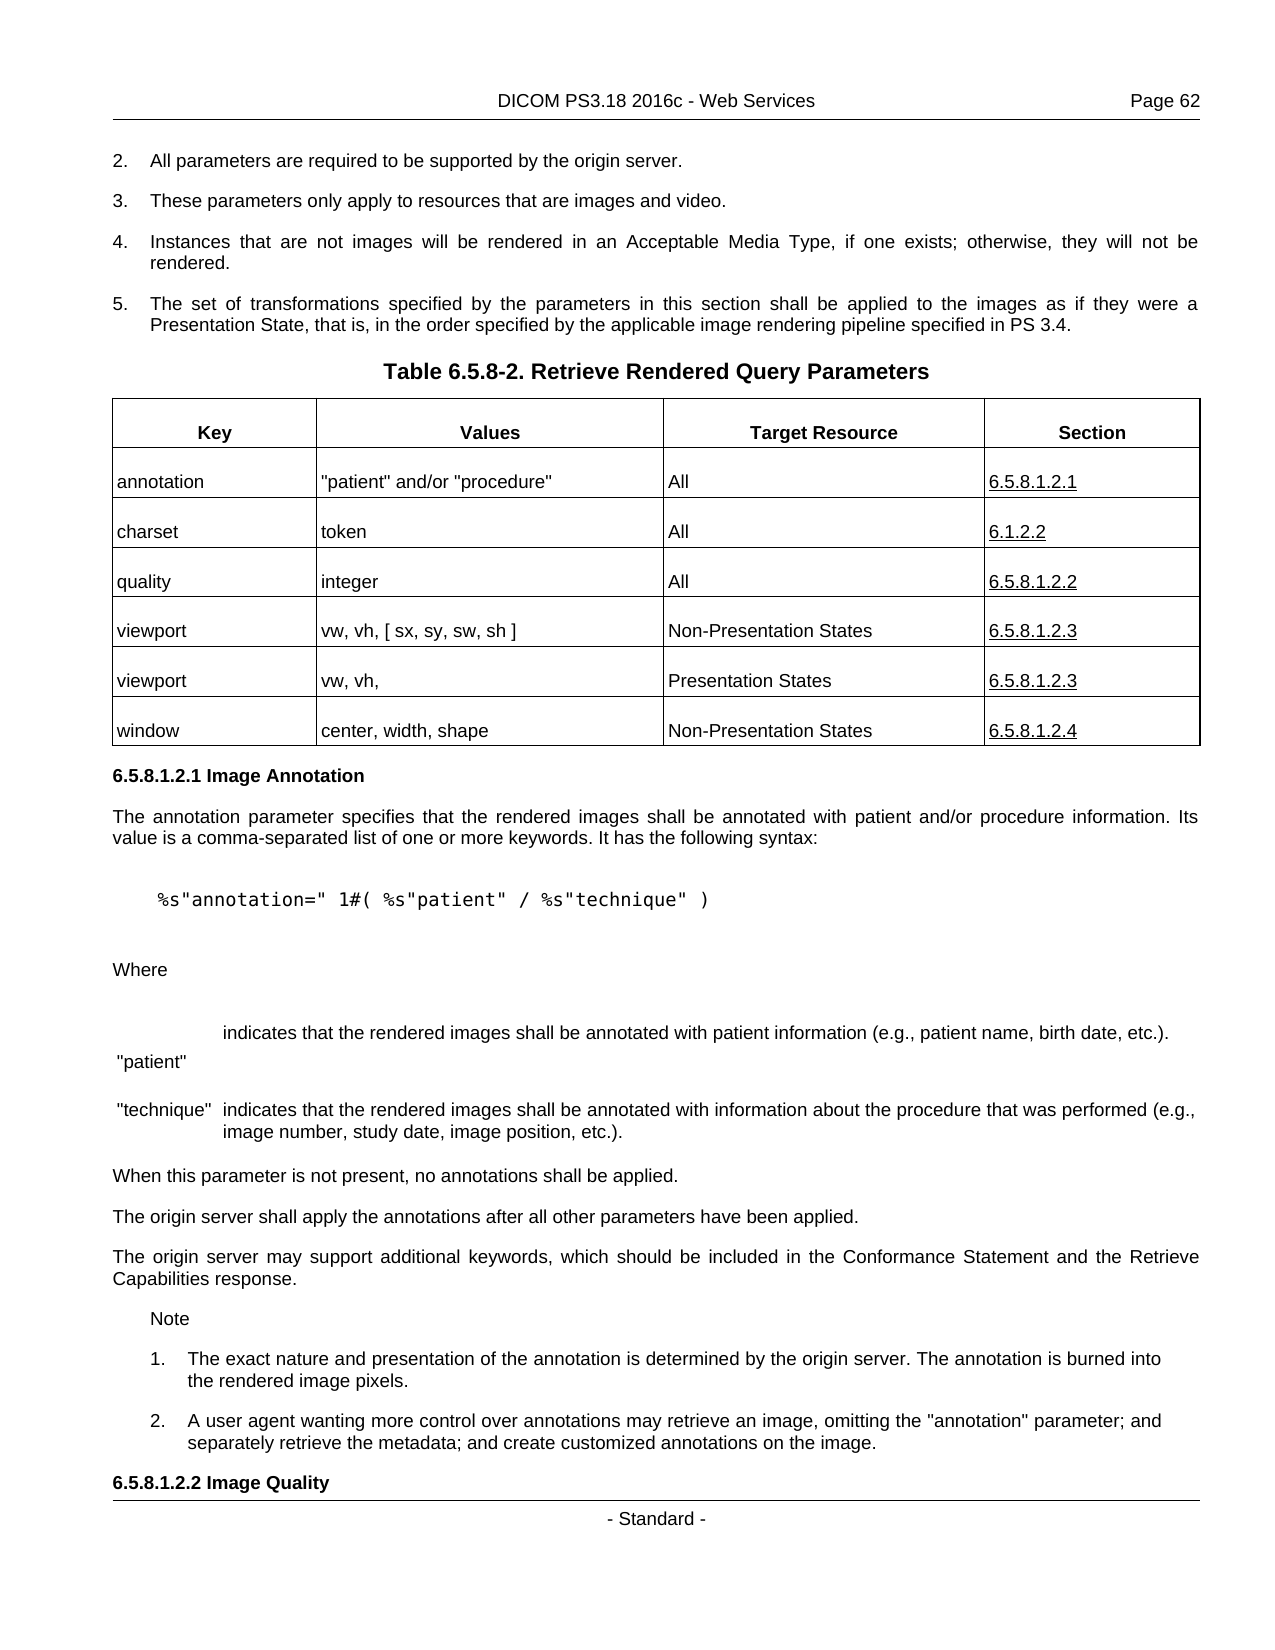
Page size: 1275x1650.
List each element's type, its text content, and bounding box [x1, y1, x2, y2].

text Note [150, 1308, 1162, 1329]
table_cell window [113, 697, 316, 745]
table_cell Non-Presentation States [664, 597, 984, 646]
table_header Target Resource [664, 399, 984, 447]
table_cell "technique" [113, 1076, 218, 1146]
list All parameters are required to be supported by the origin server. [112, 150, 1200, 172]
table_cell Presentation States [664, 647, 984, 696]
list The set of transformations specified by the parameters in this section shall be applied to the images as if they were a Presentation State, that is, in the order specified by the applicable image rendering pipeline specified in PS 3.4. [112, 292, 1200, 336]
table_cell 6.1.2.2 [985, 498, 1199, 547]
list Instances that are not images will be rendered in an Acceptable Media Type, if one exists; otherwise, they will not be rendered. [112, 231, 1200, 274]
text 6.5.8.1.2.1 Image Annotation [112, 765, 1200, 787]
text The origin server shall apply the annotations after all other parameters have been applied. [112, 1206, 1200, 1227]
table_cell charset [113, 498, 316, 547]
text Where [112, 958, 1200, 980]
table_cell vw, vh, [ sx, sy, sw, sh ] [317, 597, 663, 646]
text The annotation parameter specifies that the rendered images shall be annotated with patient and/or procedure information. Its value is a comma-separated list of one or more keywords. It has the following syntax: [112, 805, 1200, 848]
table_cell All [664, 448, 984, 497]
text Table 6.5.8-2. Retrieve Rendered Query Parameters [112, 358, 1200, 384]
table_cell quality [113, 548, 316, 596]
table_cell 6.5.8.1.2.3 [985, 647, 1199, 696]
table_cell annotation [113, 448, 316, 497]
table_cell 6.5.8.1.2.3 [985, 597, 1199, 646]
table_cell indicates that the rendered images shall be annotated with information about the procedure that was performed (e.g., image number, study date, image position, etc.). [219, 1076, 1200, 1146]
table_header "patient" [113, 999, 218, 1076]
table_cell token [317, 498, 663, 547]
table_header Values [317, 399, 663, 447]
list The exact nature and presentation of the annotation is determined by the origin server. The annotation is burned into the rendered image pixels. [150, 1348, 1162, 1391]
table_cell All [664, 498, 984, 547]
table_cell All [664, 548, 984, 596]
table_cell Non-Presentation States [664, 697, 984, 745]
table_cell 6.5.8.1.2.1 [985, 448, 1199, 497]
table_cell viewport [113, 597, 316, 646]
table_cell "patient" and/or "procedure" [317, 448, 663, 497]
table_cell center, width, shape [317, 697, 663, 745]
table_cell viewport [113, 647, 316, 696]
table_header Section [985, 399, 1199, 447]
table_cell 6.5.8.1.2.4 [985, 697, 1199, 745]
text The origin server may support additional keywords, which should be included in the Conformance Statement and the Retrieve Capabilities response. [112, 1246, 1200, 1289]
text 6.5.8.1.2.2 Image Quality [112, 1472, 1200, 1493]
text %s"annotation=" 1#( %s"patient" / %s"technique" ) [112, 867, 1200, 940]
table_cell 6.5.8.1.2.2 [985, 548, 1199, 596]
table_header indicates that the rendered images shall be annotated with patient information (e.g., patient name, birth date, etc.). [219, 999, 1200, 1076]
text When this parameter is not present, no annotations shall be applied. [112, 1165, 1200, 1187]
table_cell vw, vh, [317, 647, 663, 696]
list These parameters only apply to resources that are images and video. [112, 190, 1200, 212]
table_cell integer [317, 548, 663, 596]
list A user agent wanting more control over annotations may retrieve an image, omitting the "annotation" parameter; and separately retrieve the metadata; and create customized annotations on the image. [150, 1410, 1162, 1453]
table_header Key [113, 399, 316, 447]
